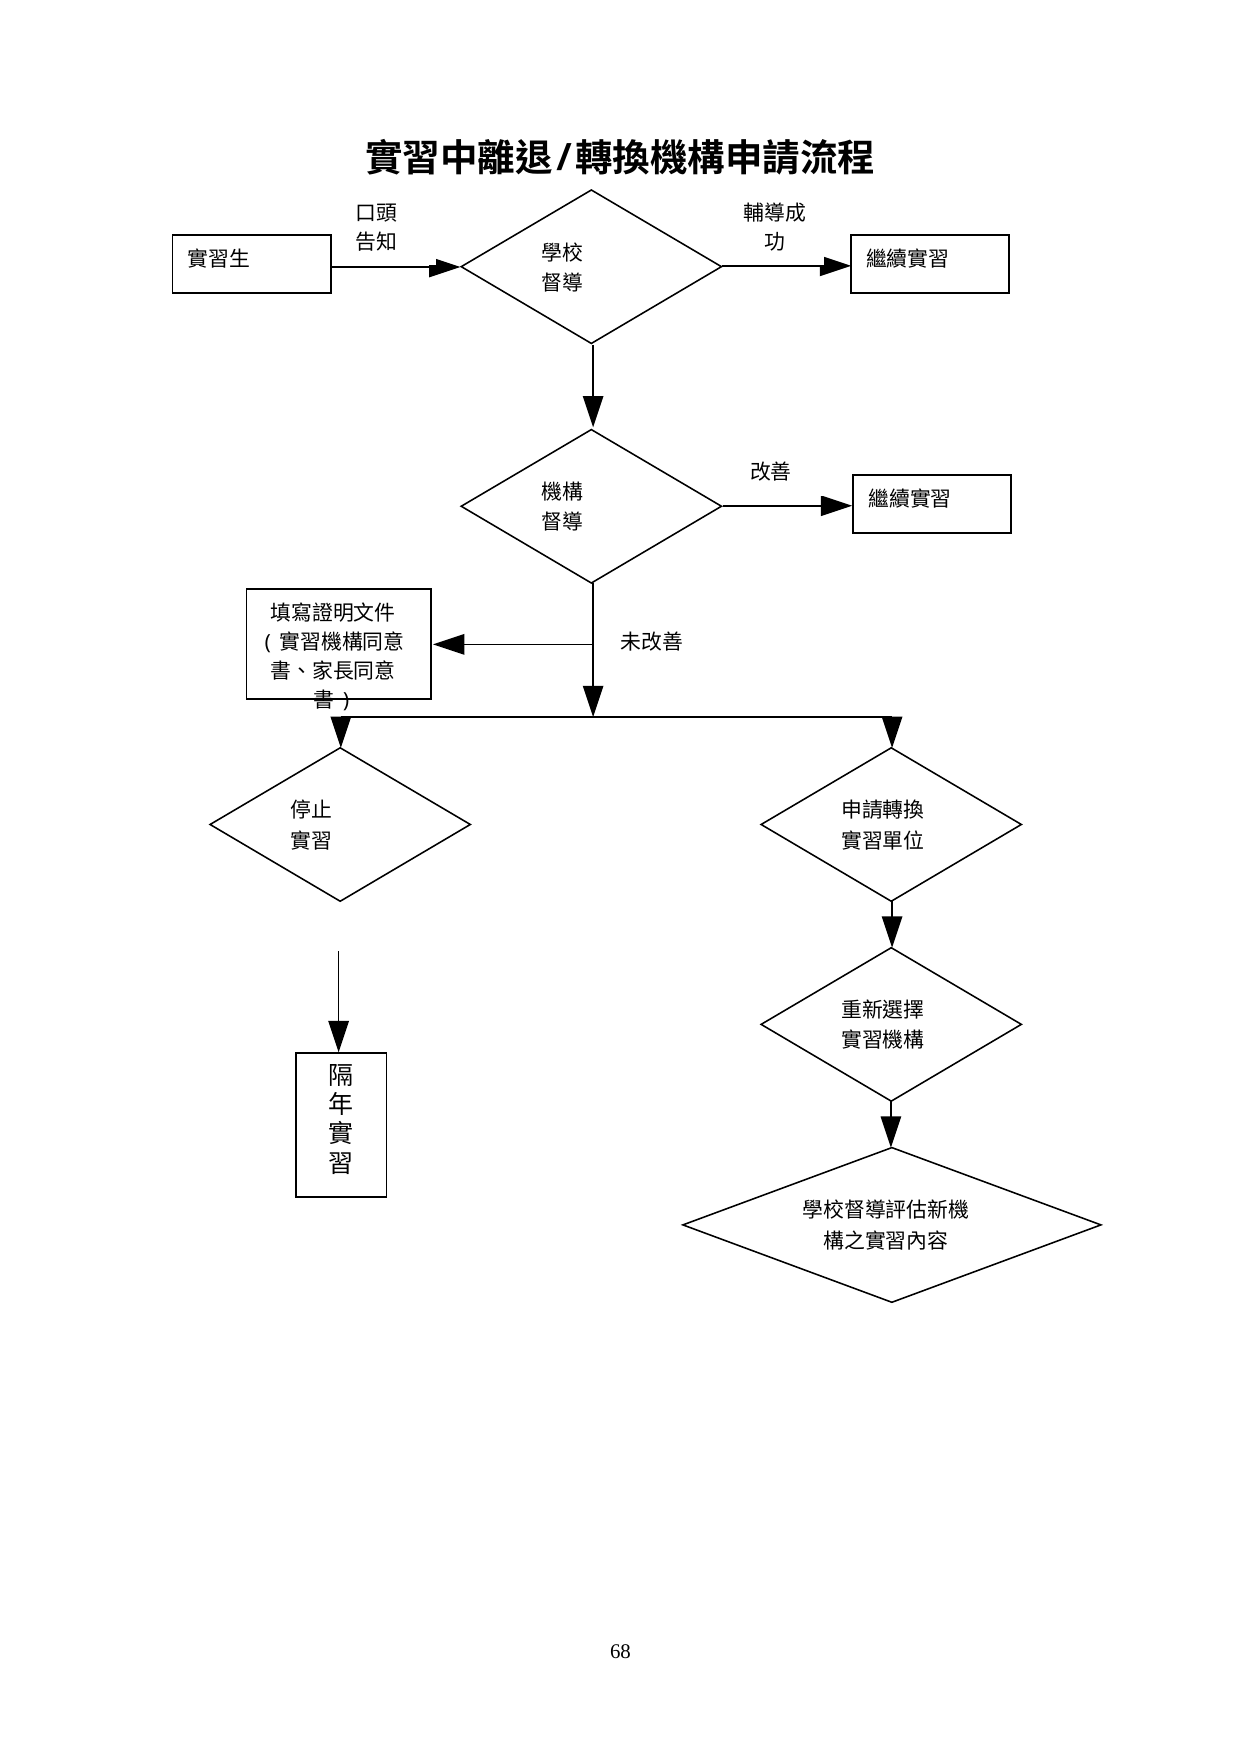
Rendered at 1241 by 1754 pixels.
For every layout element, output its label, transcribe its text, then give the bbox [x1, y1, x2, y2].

text 隔 年 實 習 [312, 1061, 371, 1178]
text 實習中離退/轉換機構申請流程 [59, 114, 1181, 176]
